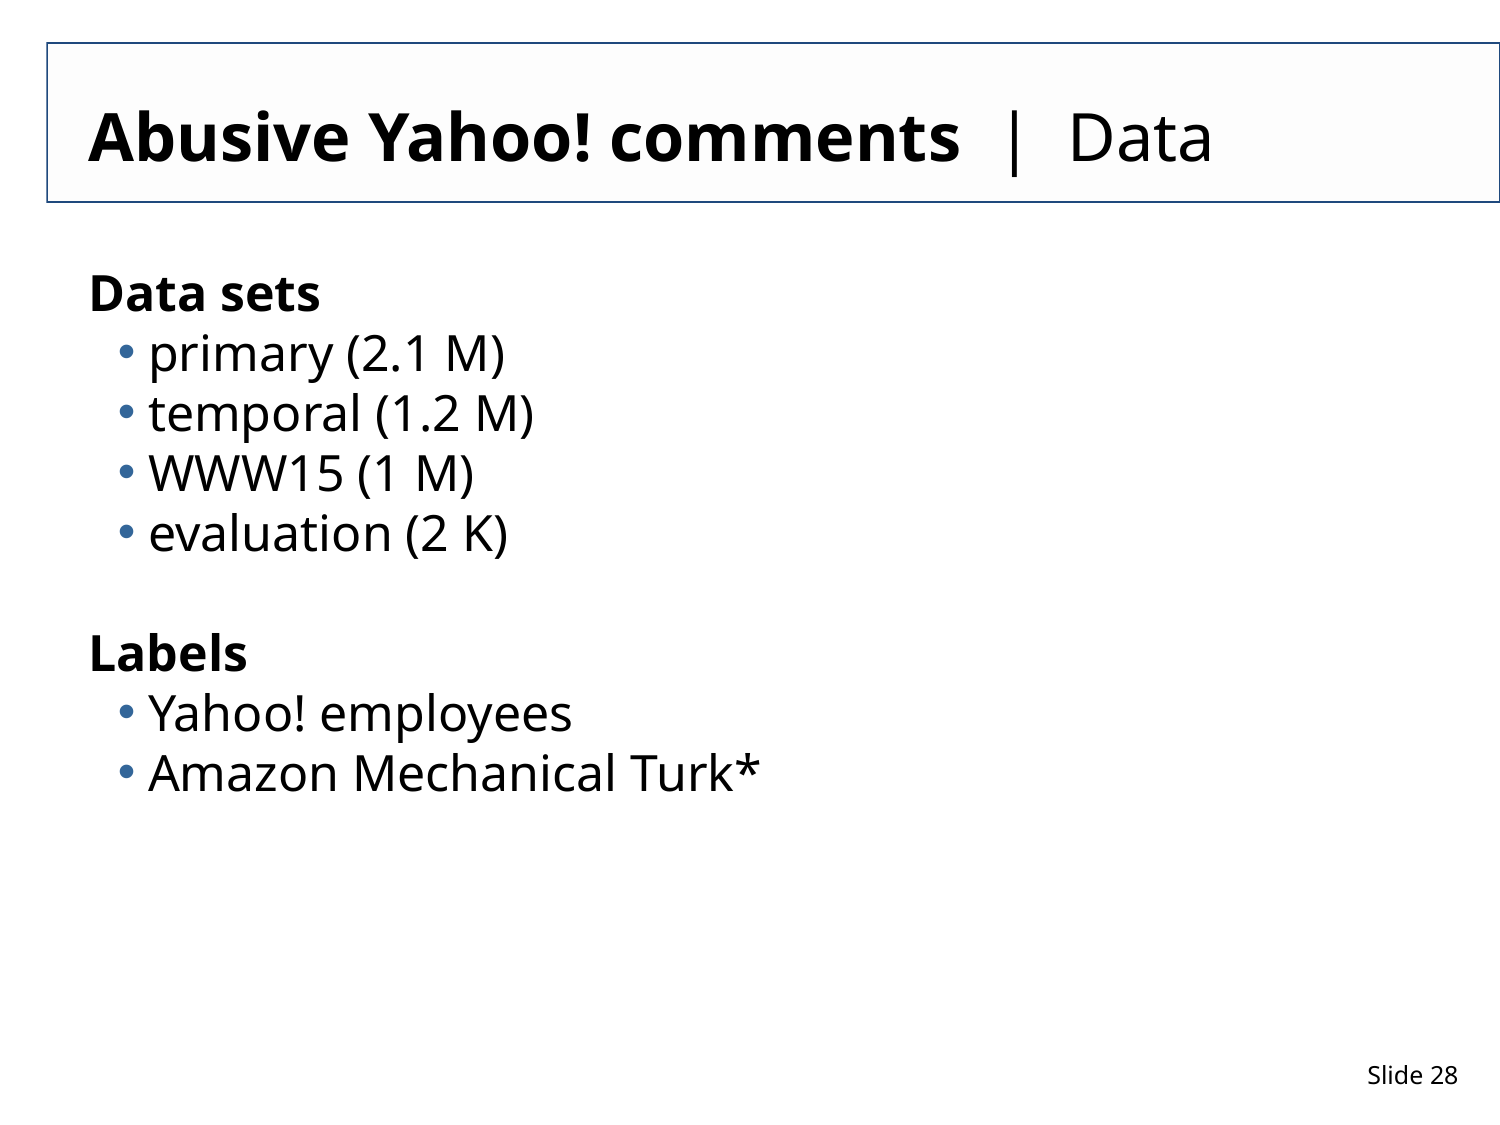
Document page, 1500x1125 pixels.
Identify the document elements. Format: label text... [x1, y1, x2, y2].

text_box Data sets primary (2.1 M) temporal (1.2 M) WWW15 (1 M) evaluation (2 K) Labels Yahoo! employees Amazon Mechanical Turk* [88, 260, 1435, 1029]
text_box Abusive Yahoo! comments | Data [88, 42, 1469, 176]
